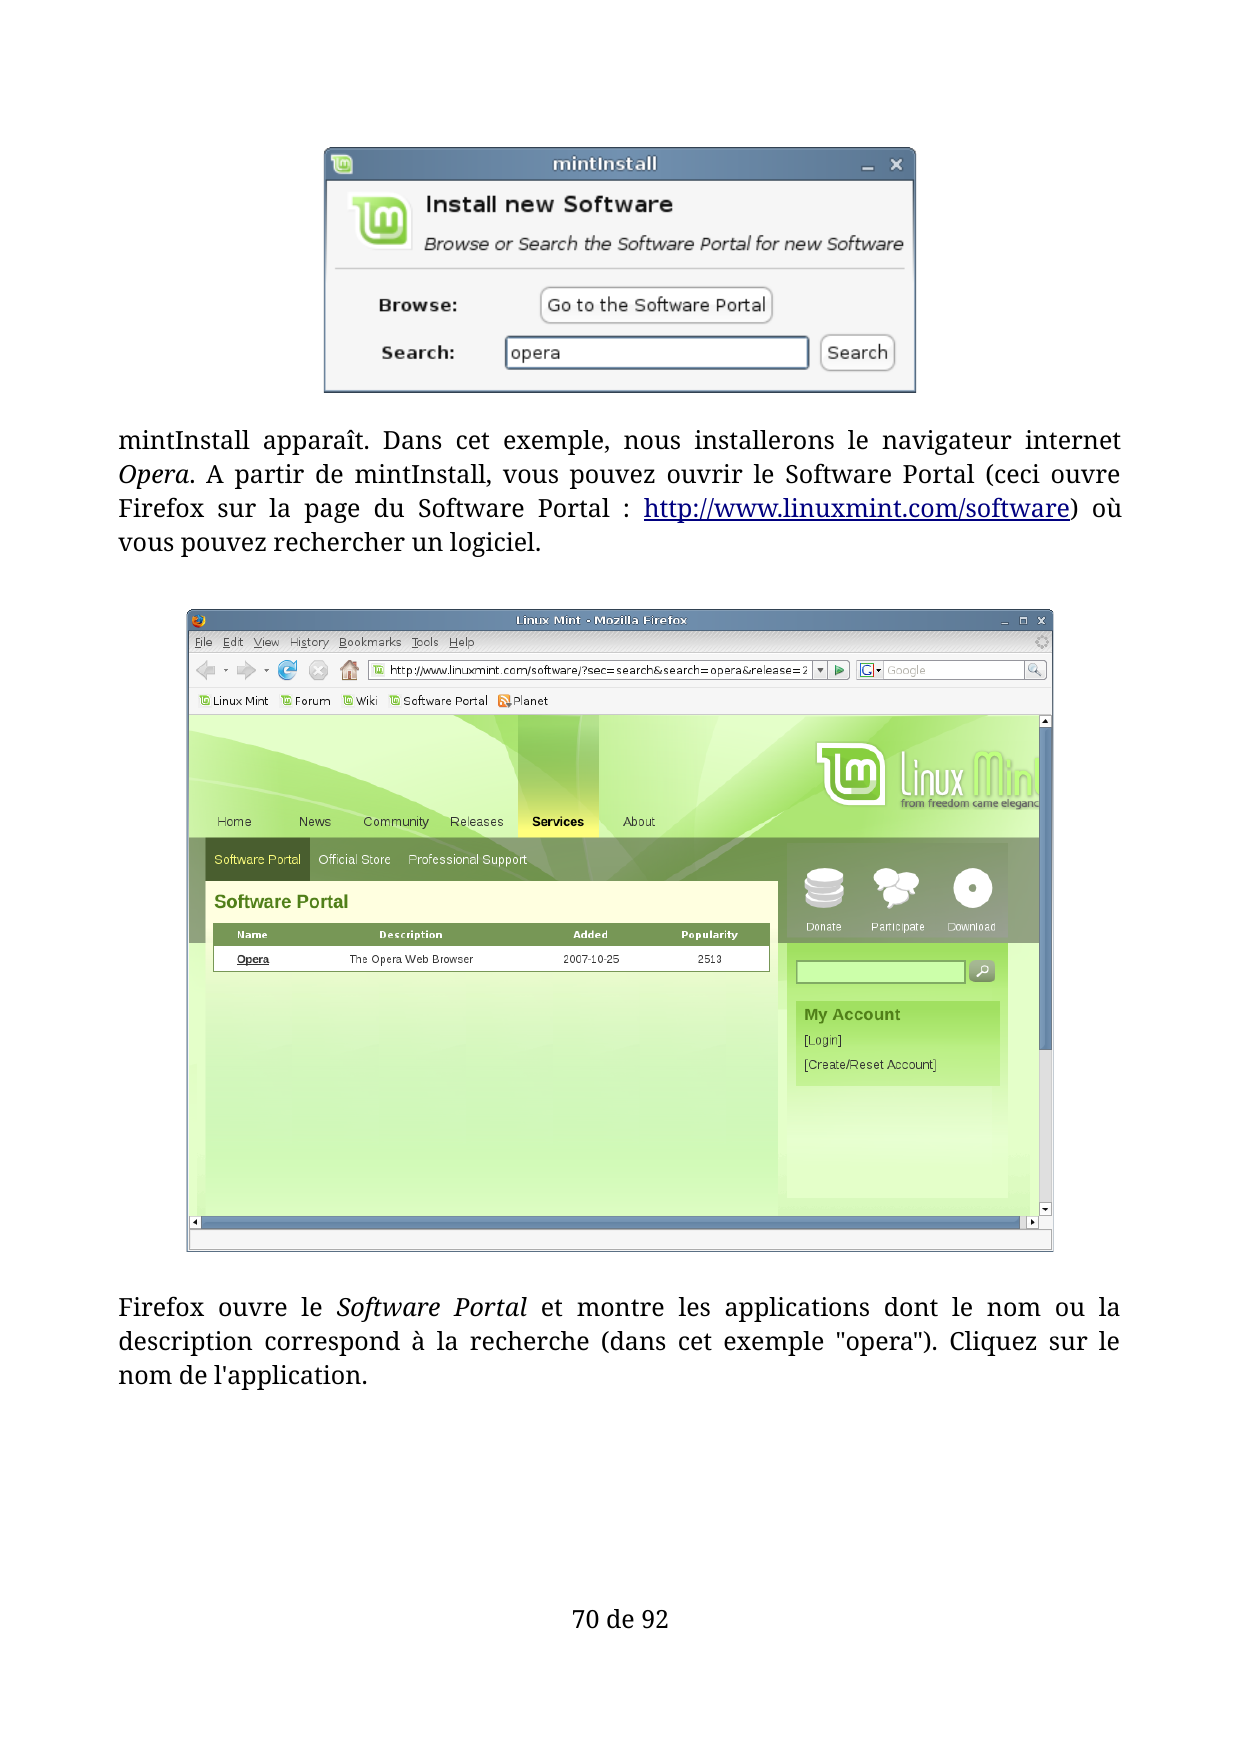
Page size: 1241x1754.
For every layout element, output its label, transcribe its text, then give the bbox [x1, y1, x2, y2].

text Firefox ouvre le Software Portal et montre les applications dont le nom ou la description correspond à la recherche (dans cet exemple "opera"). Cliquez sur le nom de l'application. [118, 571, 1122, 1392]
picture [323, 147, 917, 393]
picture [186, 609, 1054, 1252]
text mintInstall apparaît. Dans cet exemple, nous installerons le navigateur internet Opera. A partir de mintInstall, vous pouvez ouvrir le Software Portal (ceci ouvre Firefox sur la page du Software Portal : http://www.linuxmint.com/software) où vous pouvez rechercher un logiciel. [118, 118, 1122, 559]
